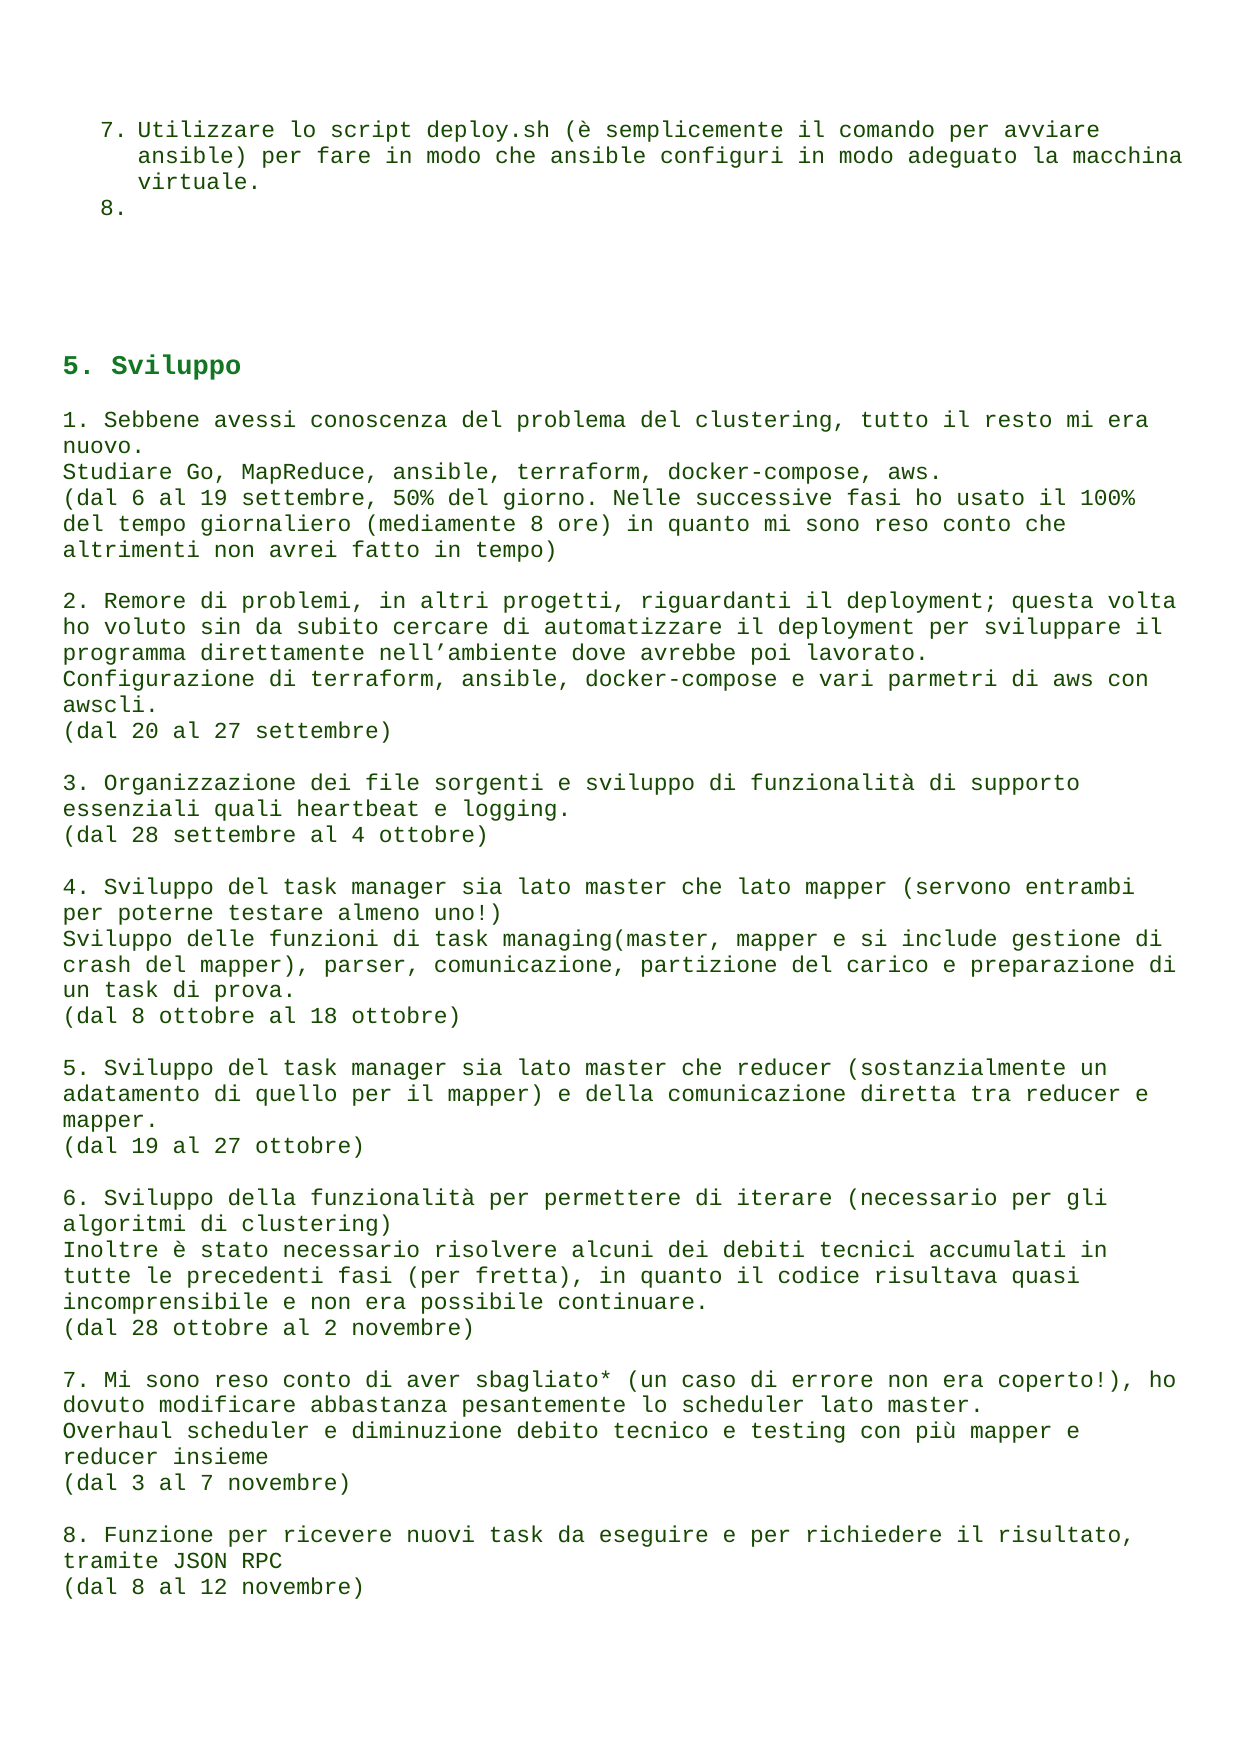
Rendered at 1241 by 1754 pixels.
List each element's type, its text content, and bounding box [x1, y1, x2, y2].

text (dal 6 al 19 settembre, 50% del giorno. Nelle successive fasi ho usato il 100% del tempo giornaliero (mediamente 8 ore) in quanto mi sono reso conto che altrimenti non avrei fatto in tempo) [62, 486, 1187, 564]
text 7. Mi sono reso conto di aver sbagliato* (un caso di errore non era coperto!), ho dovuto modificare abbastanza pesantemente lo scheduler lato master. Overhaul scheduler e diminuzione debito tecnico e testing con più mapper e reducer insieme [62, 1368, 1187, 1472]
text 1. Sebbene avessi conoscenza del problema del clustering, tutto il resto mi era nuovo. [62, 408, 1187, 460]
text 4. Sviluppo del task manager sia lato master che lato mapper (servono entrambi per poterne testare almeno uno!) [62, 875, 1187, 927]
text 3. Organizzazione dei file sorgenti e sviluppo di funzionalità di supporto essenziali quali heartbeat e logging. [62, 771, 1187, 823]
text (dal 8 al 12 novembre) [62, 1575, 1187, 1601]
text Sviluppo delle funzioni di task managing(master, mapper e si include gestione di crash del mapper), parser, comunicazione, partizione del carico e preparazione di un task di prova. [62, 927, 1187, 1005]
text (dal 3 al 7 novembre) [62, 1472, 1187, 1498]
text 5. Sviluppo del task manager sia lato master che reducer (sostanzialmente un adatamento di quello per il mapper) e della comunicazione diretta tra reducer e mapper. [62, 1057, 1187, 1134]
text (dal 28 settembre al 4 ottobre) [62, 823, 1187, 849]
text Studiare Go, MapReduce, ansible, terraform, docker-compose, aws. [62, 460, 1187, 486]
text 5. Sviluppo [62, 352, 1187, 382]
text Configurazione di terraform, ansible, docker-compose e vari parmetri di aws con awscli. [62, 668, 1187, 719]
text 6. Sviluppo della funzionalità per permettere di iterare (necessario per gli algoritmi di clustering) Inoltre è stato necessario risolvere alcuni dei debiti tecnici accumulati in tutte le precedenti fasi (per fretta), in quanto il codice risultava quasi incomprensibile e non era possibile continuare. [62, 1186, 1187, 1316]
text (dal 20 al 27 settembre) [62, 719, 1187, 745]
list Utilizzare lo script deploy.sh (è semplicemente il comando per avviare ansible) per fare in modo che ansible configuri in modo adeguato la macchina virtuale. [100, 118, 1187, 196]
text (dal 28 ottobre al 2 novembre) [62, 1316, 1187, 1342]
text 8. Funzione per ricevere nuovi task da eseguire e per richiedere il risultato, tramite JSON RPC [62, 1523, 1187, 1575]
text (dal 8 ottobre al 18 ottobre) [62, 1005, 1187, 1031]
text 2. Remore di problemi, in altri progetti, riguardanti il deployment; questa volta ho voluto sin da subito cercare di automatizzare il deployment per sviluppare il programma direttamente nell’ambiente dove avrebbe poi lavorato. [62, 590, 1187, 668]
text (dal 19 al 27 ottobre) [62, 1134, 1187, 1160]
